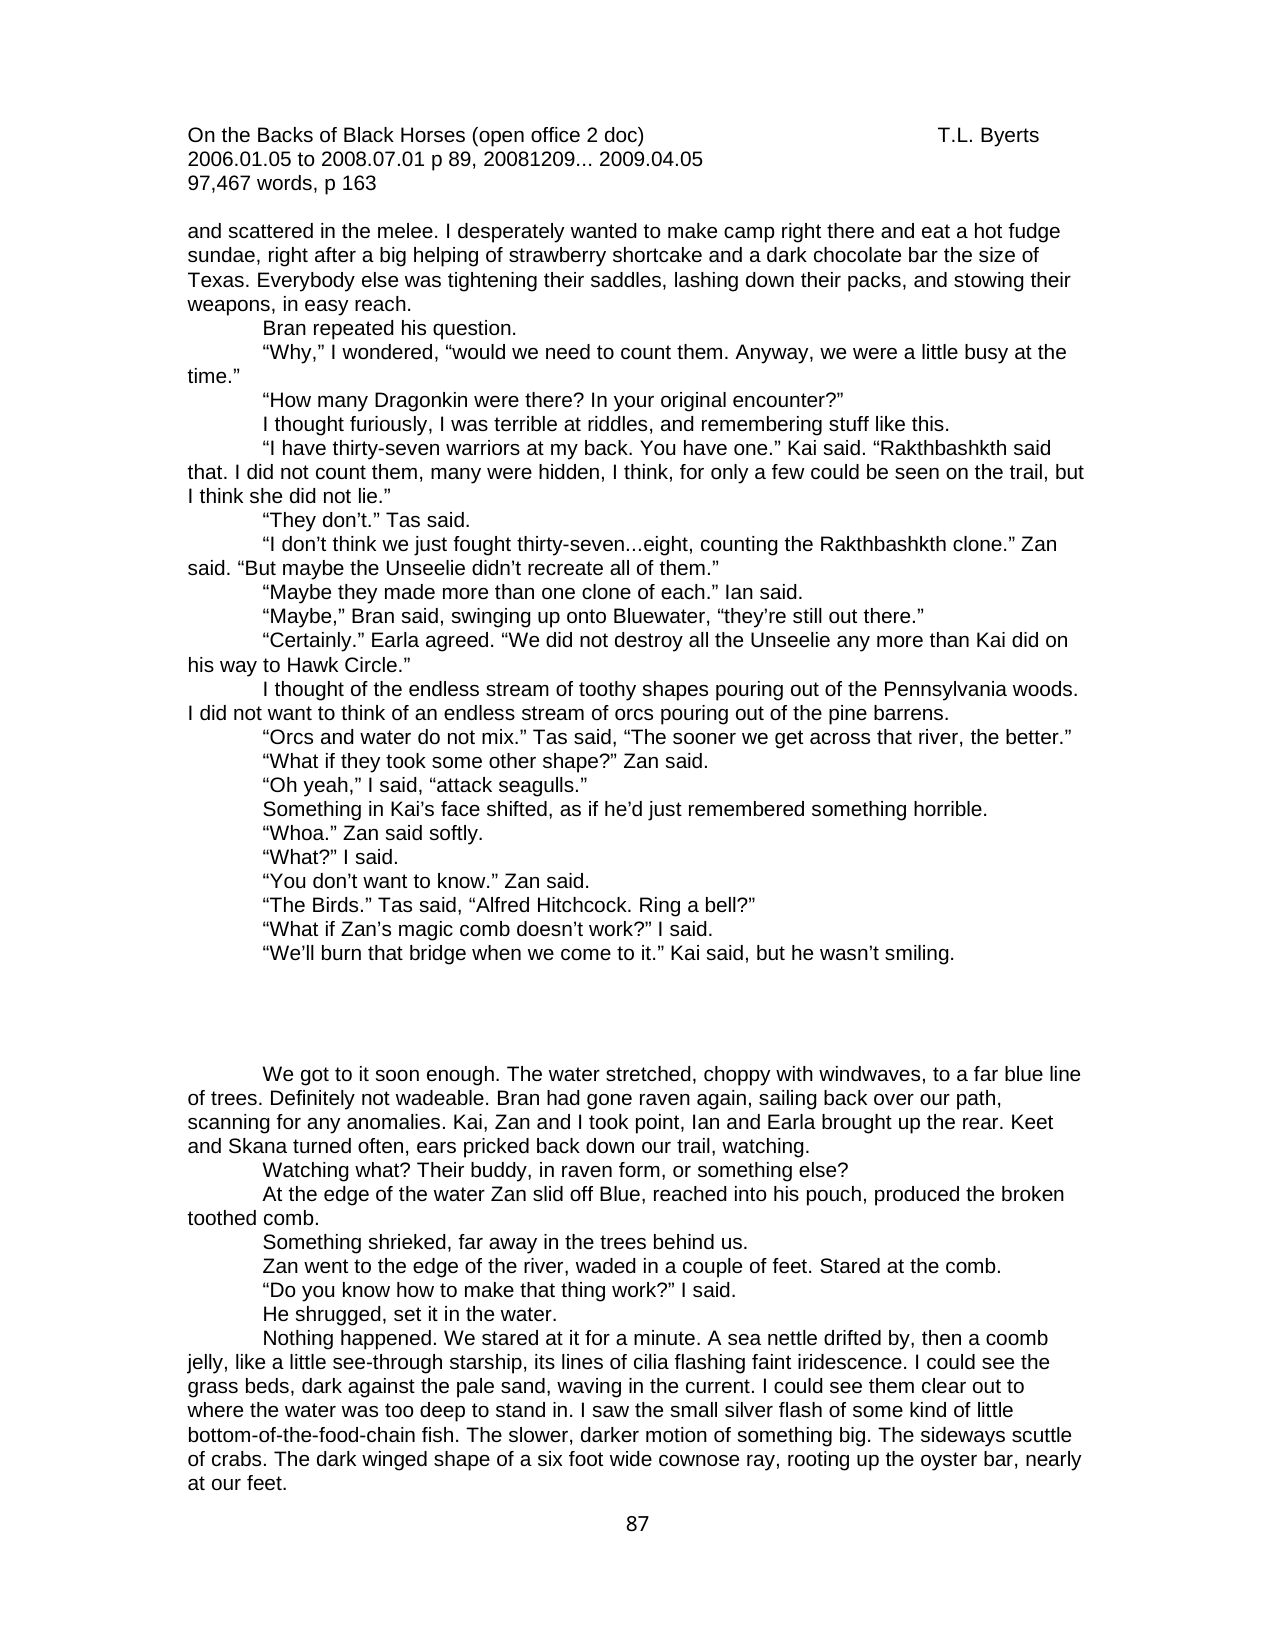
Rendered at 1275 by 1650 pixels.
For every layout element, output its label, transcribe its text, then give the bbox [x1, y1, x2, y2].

text “Oh yeah,” I said, “attack seagulls.” [187, 773, 1087, 797]
text Nothing happened. We stared at it for a minute. A sea nettle drifted by, then a coomb jelly, like a little see-through starship, its lines of cilia flashing faint iridescence. I could see the grass beds, dark against the pale sand, waving in the current. I could see them clear out to where the water was too deep to stand in. I saw the small silver flash of some kind of little bottom-of-the-food-chain fish. The slower, darker motion of something big. The sideways scuttle of crabs. The dark winged shape of a six foot wide cownose ray, rooting up the oyster bar, nearly at our feet. [187, 1326, 1087, 1495]
text Something in Kai’s face shifted, as if he’d just remembered something horrible. [187, 797, 1087, 821]
text “I have thirty-seven warriors at my back. You have one.” Kai said. “Rakthbashkth said that. I did not count them, many were hidden, I think, for only a few could be seen on the trail, but I think she did not lie.” [187, 436, 1087, 508]
text I thought of the endless stream of toothy shapes pouring out of the Pennsylvania woods. I did not want to think of an endless stream of orcs pouring out of the pine barrens. [187, 677, 1087, 725]
text “Maybe,” Bran said, swinging up onto Bluewater, “they’re still out there.” [187, 604, 1087, 628]
text “What?” I said. [187, 845, 1087, 869]
text Bran repeated his question. [187, 316, 1087, 340]
text “What if they took some other shape?” Zan said. [187, 749, 1087, 773]
text “You don’t want to know.” Zan said. [187, 869, 1087, 893]
text “Certainly.” Earla agreed. “We did not destroy all the Unseelie any more than Kai did on his way to Hawk Circle.” [187, 628, 1087, 677]
text At the edge of the water Zan slid off Blue, reached into his pouch, produced the broken toothed comb. [187, 1182, 1087, 1230]
text and scattered in the melee. I desperately wanted to make camp right there and eat a hot fudge sundae, right after a big helping of strawberry shortcake and a dark chocolate bar the size of Texas. Everybody else was tightening their saddles, lashing down their packs, and stowing their weapons, in easy reach. [187, 219, 1087, 316]
text Watching what? Their buddy, in raven form, or something else? [187, 1158, 1087, 1182]
text “Why,” I wondered, “would we need to count them. Anyway, we were a little busy at the time.” [187, 340, 1087, 388]
text “How many Dragonkin were there? In your original encounter?” [187, 388, 1087, 412]
text “Do you know how to make that thing work?” I said. [187, 1278, 1087, 1302]
text “Orcs and water do not mix.” Tas said, “The sooner we get across that river, the better.” [187, 725, 1087, 749]
text I thought furiously, I was terrible at riddles, and remembering stuff like this. [187, 412, 1087, 436]
text “We’ll burn that bridge when we come to it.” Kai said, but he wasn’t smiling. [187, 941, 1087, 965]
text “They don’t.” Tas said. [187, 508, 1087, 532]
text “Whoa.” Zan said softly. [187, 821, 1087, 845]
text We got to it soon enough. The water stretched, choppy with windwaves, to a far blue line of trees. Definitely not wadeable. Bran had gone raven again, sailing back over our path, scanning for any anomalies. Kai, Zan and I took point, Ian and Earla brought up the rear. Keet and Skana turned often, ears pricked back down our trail, watching. [187, 1062, 1087, 1158]
text “Maybe they made more than one clone of each.” Ian said. [187, 580, 1087, 604]
text “I don’t think we just fought thirty-seven...eight, counting the Rakthbashkth clone.” Zan said. “But maybe the Unseelie didn’t recreate all of them.” [187, 532, 1087, 580]
text “The Birds.” Tas said, “Alfred Hitchcock. Ring a bell?” [187, 893, 1087, 917]
text He shrugged, set it in the water. [187, 1302, 1087, 1326]
text Something shrieked, far away in the trees behind us. [187, 1230, 1087, 1254]
text “What if Zan’s magic comb doesn’t work?” I said. [187, 917, 1087, 941]
text Zan went to the edge of the river, waded in a couple of feet. Stared at the comb. [187, 1254, 1087, 1278]
